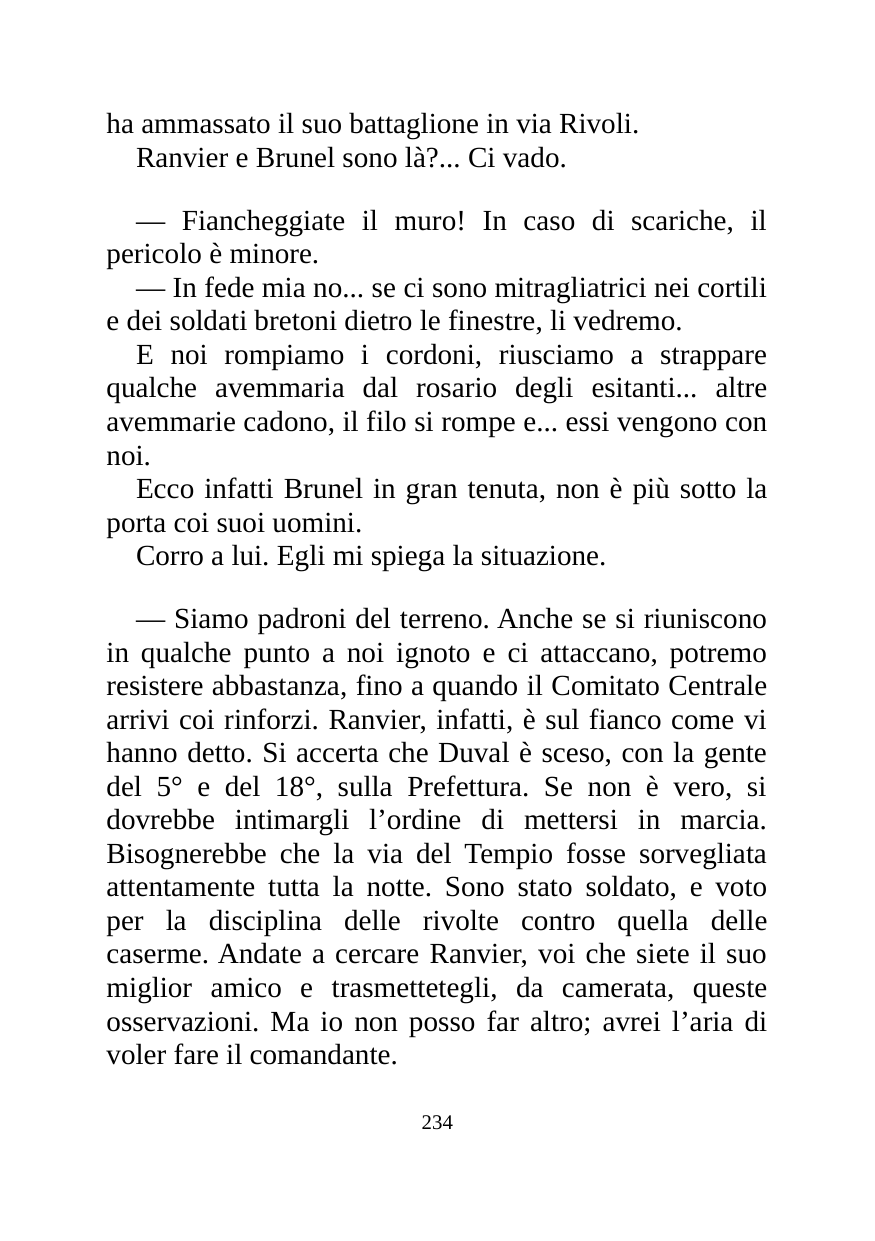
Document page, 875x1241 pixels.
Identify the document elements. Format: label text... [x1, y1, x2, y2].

text Ecco infatti Brunel in gran tenuta, non è più sotto la porta coi suoi uomini. [106, 471, 768, 538]
text ha ammassato il suo battaglione in via Rivoli. [106, 106, 768, 140]
text Corro a lui. Egli mi spiega la situazione. [106, 538, 768, 572]
text — Siamo padroni del terreno. Anche se si riuniscono in qualche punto a noi ignoto e ci attaccano, potremo resistere abbastanza, fino a quando il Comitato Centrale arrivi coi rinforzi. Ranvier, infatti, è sul fianco come vi hanno detto. Si accerta che Duval è sceso, con la gente del 5° e del 18°, sulla Prefettura. Se non è vero, si dovrebbe intimargli l’ordine di mettersi in marcia. Bisognerebbe che la via del Tempio fosse sorvegliata attentamente tutta la notte. Sono stato soldato, e voto per la disciplina delle rivolte contro quella delle caserme. Andate a cercare Ranvier, voi che siete il suo miglior amico e trasmettetegli, da camerata, queste osservazioni. Ma io non posso far altro; avrei l’aria di voler fare il comandante. [106, 601, 768, 1071]
text Ranvier e Brunel sono là?... Ci vado. [106, 140, 768, 173]
text — Fiancheggiate il muro! In caso di scariche, il pericolo è minore. [106, 203, 768, 270]
text E noi rompiamo i cordoni, riusciamo a strappare qualche avemmaria dal rosario degli esitanti... altre avemmarie cadono, il filo si rompe e... essi vengono con noi. [106, 337, 768, 471]
text — In fede mia no... se ci sono mitragliatrici nei cortili e dei soldati bretoni dietro le finestre, li vedremo. [106, 270, 768, 337]
